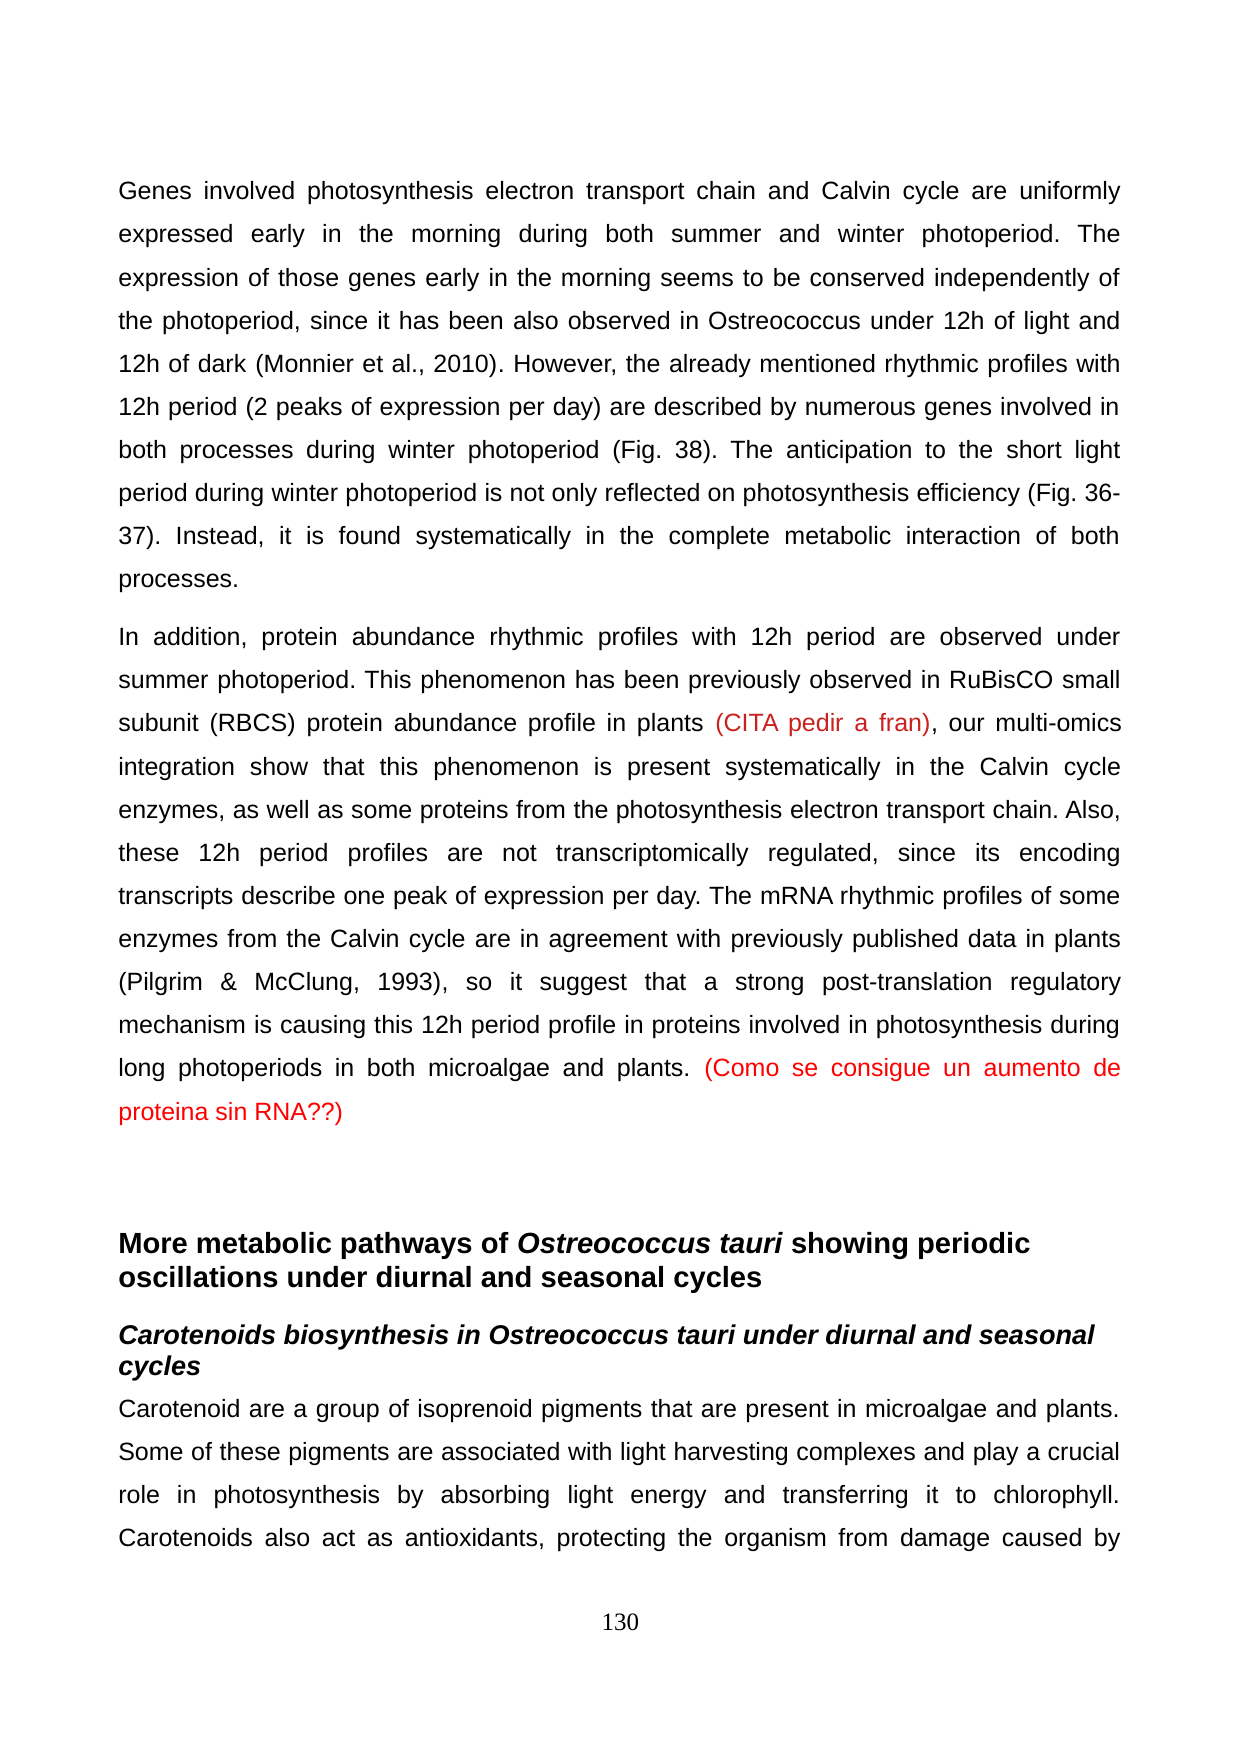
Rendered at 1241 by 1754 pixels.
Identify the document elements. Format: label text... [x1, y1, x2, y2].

subtitle More metabolic pathways of Ostreococcus tauri showing periodic oscillations under diurnal and seasonal cycles [118, 1227, 1122, 1294]
subtitle Carotenoids biosynthesis in Ostreococcus tauri under diurnal and seasonal cycles [118, 1319, 1122, 1381]
text Carotenoid are a group of isoprenoid pigments that are present in microalgae and plants. Some of these pigments are associated with light harvesting complexes and play a crucial role in photosynthesis by absorbing light energy and transferring it to chlorophyll. Carotenoids also act as antioxidants, protecting the organism from damage caused by [118, 1394, 1122, 1552]
text In addition, protein abundance rhythmic profiles with 12h period are observed under summer photoperiod. This phenomenon has been previously observed in RuBisCO small subunit (RBCS) protein abundance profile in plants (CITA pedir a fran), our multi-omics integration show that this phenomenon is present systematically in the Calvin cycle enzymes, as well as some proteins from the photosynthesis electron transport chain. Also, these 12h period profiles are not transcriptomically regulated, since its encoding transcripts describe one peak of expression per day. The mRNA rhythmic profiles of some enzymes from the Calvin cycle are in agreement with previously published data in plants (Pilgrim & McClung, 1993)⁠, so it suggest that a strong post-translation regulatory mechanism is causing this 12h period profile in proteins involved in photosynthesis during long photoperiods in both microalgae and plants. (Como se consigue un aumento de proteina sin RNA??) [118, 622, 1122, 1125]
text Genes involved photosynthesis electron transport chain and Calvin cycle are uniformly expressed early in the morning during both summer and winter photoperiod. The expression of those genes early in the morning seems to be conserved independently of the photoperiod, since it has been also observed in Ostreococcus under 12h of light and 12h of dark (Monnier et al., 2010)⁠. However, the already mentioned rhythmic profiles with 12h period (2 peaks of expression per day) are described by numerous genes involved in both processes during winter photoperiod (Fig. 38). The anticipation to the short light period during winter photoperiod is not only reflected on photosynthesis efficiency (Fig. 36-37). Instead, it is found systematically in the complete metabolic interaction of both processes. [118, 176, 1122, 593]
